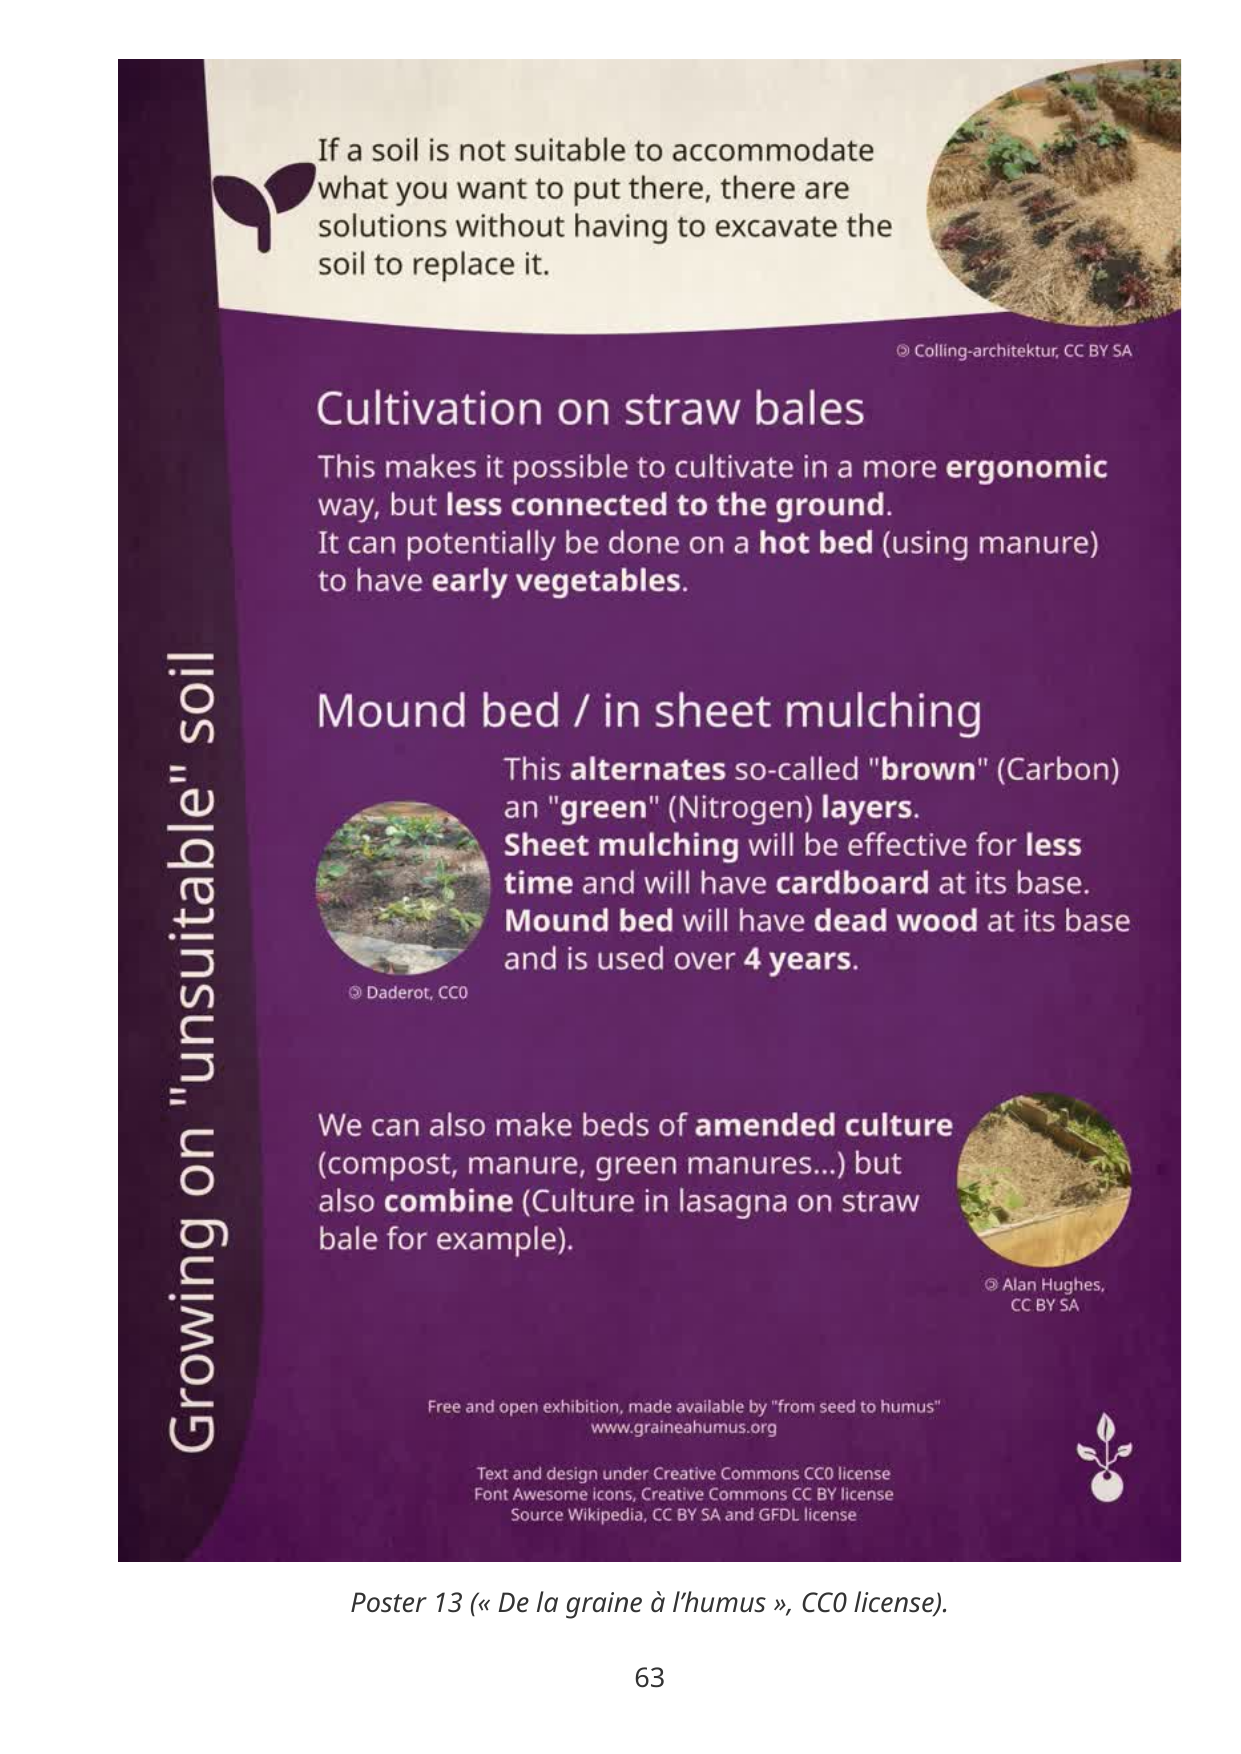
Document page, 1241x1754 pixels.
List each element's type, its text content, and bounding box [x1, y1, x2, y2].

picture [118, 59, 1182, 1562]
text Poster 13 (« De la graine à l’humus », CC0 license). [118, 1583, 1181, 1620]
